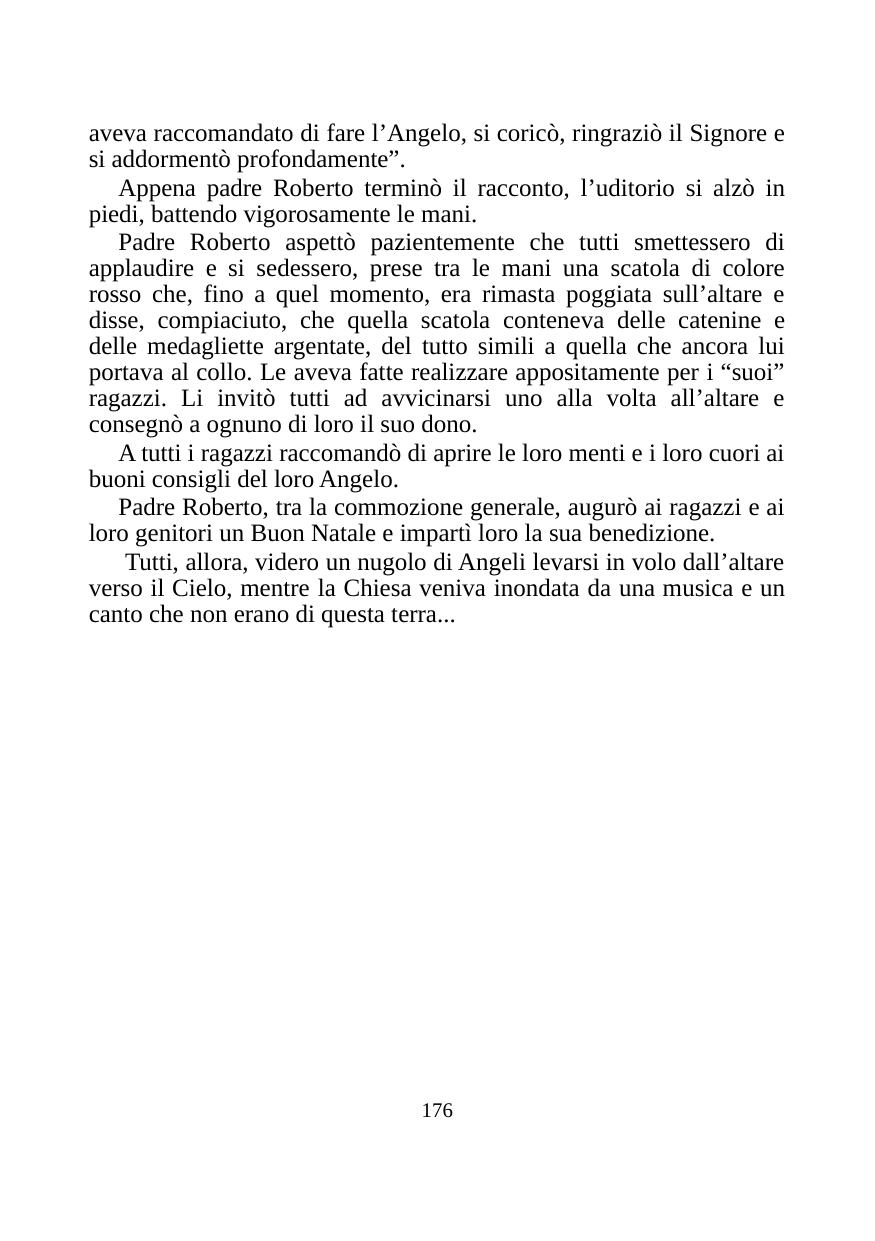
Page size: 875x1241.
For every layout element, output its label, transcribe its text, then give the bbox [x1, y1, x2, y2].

text Padre Roberto aspettò pazientemente che tutti smettessero di applaudire e si sedessero, prese tra le mani una scatola di colore rosso che, fino a quel momento, era rimasta poggiata sull’altare e disse, compiaciuto, che quella scatola conteneva delle catenine e delle medagliette argentate, del tutto simili a quella che ancora lui portava al collo. Le aveva fatte realizzare appositamente per i “suoi” ragazzi. Li invitò tutti ad avvicinarsi uno alla volta all’altare e consegnò a ognuno di loro il suo dono. [88, 227, 786, 438]
text A tutti i ragazzi raccomandò di aprire le loro menti e i loro cuori ai buoni consigli del loro Angelo. [88, 438, 786, 492]
text Padre Roberto, tra la commozione generale, augurò ai ragazzi e ai loro genitori un Buon Natale e impartì loro la sua benedizione. [88, 492, 786, 547]
text Appena padre Roberto terminò il racconto, l’uditorio si alzò in piedi, battendo vigorosamente le mani. [88, 173, 786, 227]
text Tutti, allora, videro un nugolo di Angeli levarsi in volo dall’altare verso il Cielo, mentre la Chiesa veniva inondata da una musica e un canto che non erano di questa terra... [88, 547, 786, 628]
text aveva raccomandato di fare l’Angelo, si coricò, ringraziò il Signore e si addormentò profondamente”. [88, 118, 786, 173]
